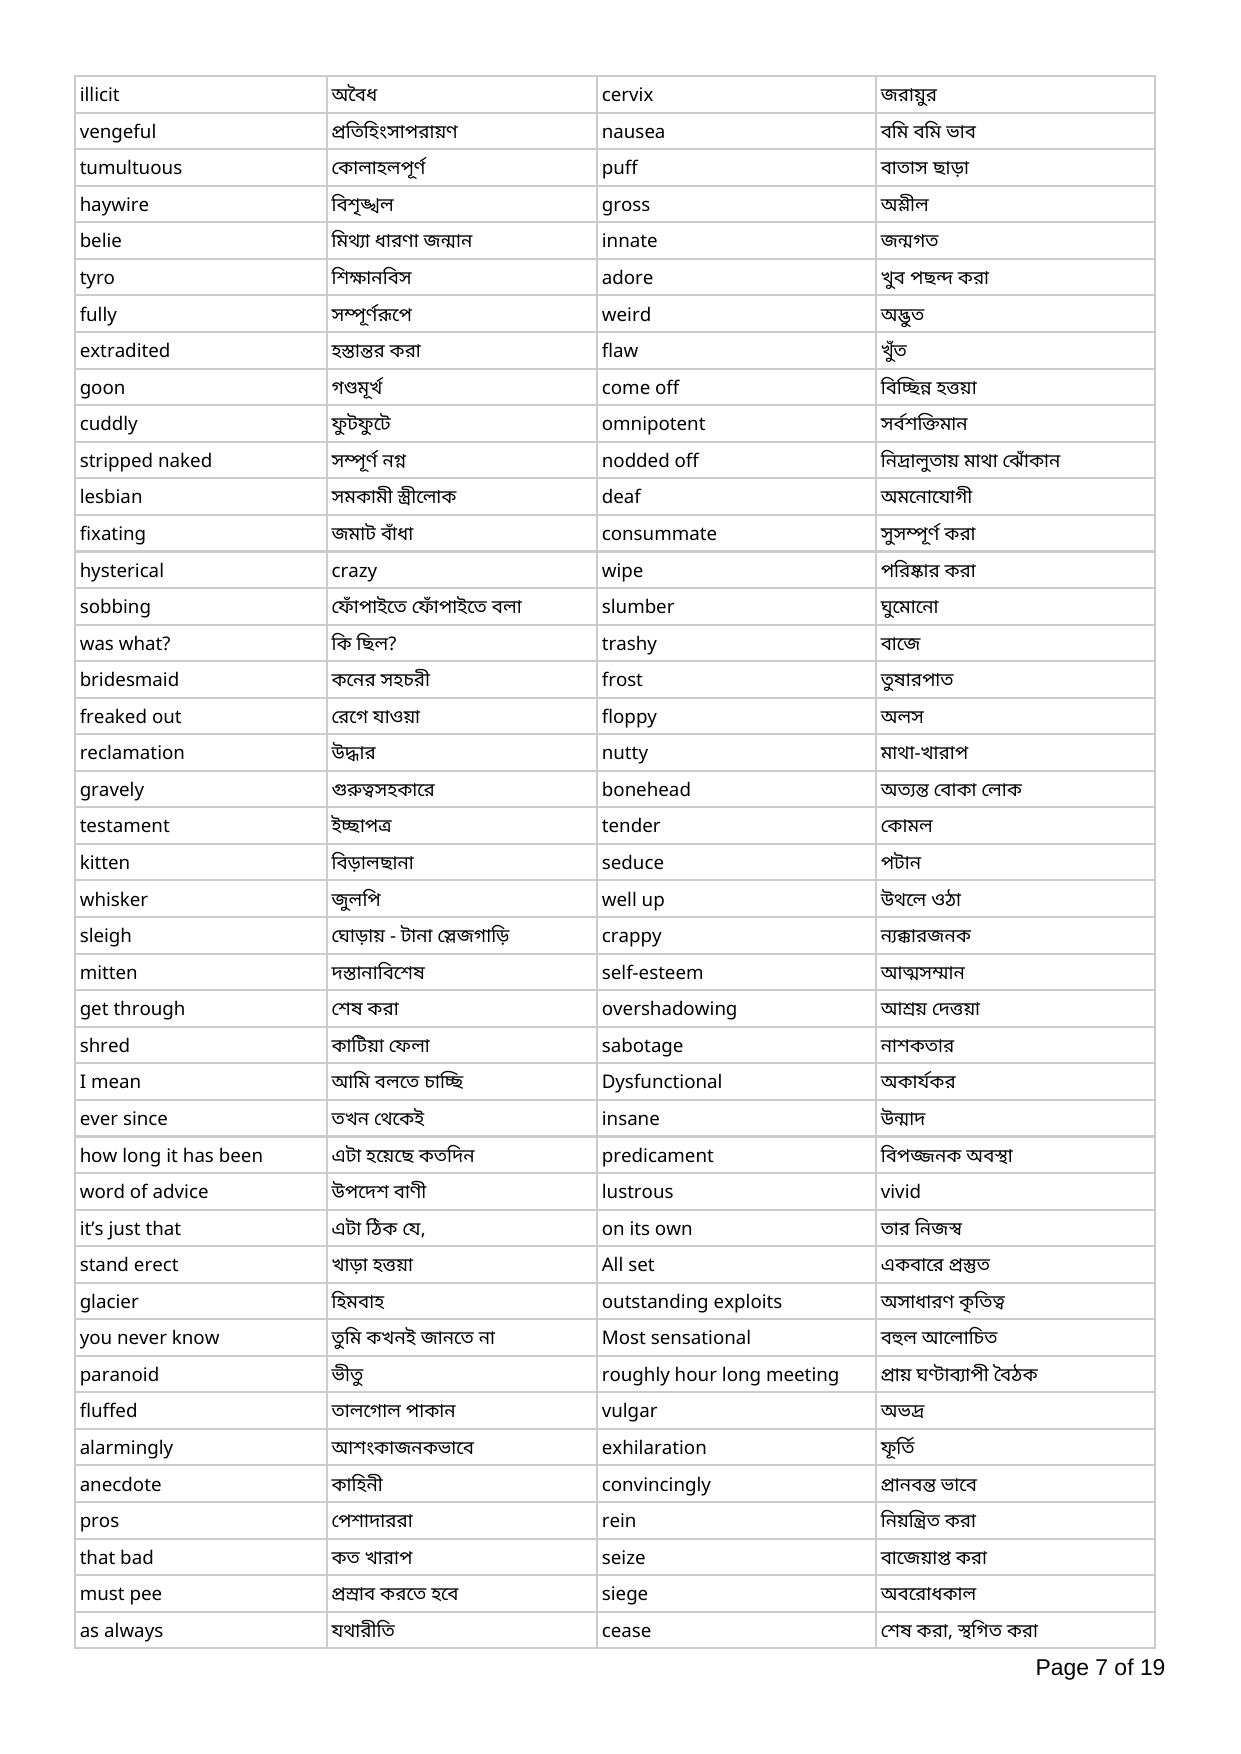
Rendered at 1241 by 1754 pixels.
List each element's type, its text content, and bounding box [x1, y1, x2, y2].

table_cell get through [76, 991, 326, 1026]
table_cell পটান [877, 845, 1154, 879]
table_cell wipe [598, 553, 875, 587]
table_cell সর্বশক্তিমান [877, 406, 1154, 441]
table_cell অলস [877, 699, 1154, 733]
table_cell ইচ্ছাপত্র [328, 808, 596, 843]
table_cell কোলাহলপূর্ণ [328, 150, 596, 185]
table_cell প্রানবন্ত ভাবে [877, 1466, 1154, 1501]
table_cell tyro [76, 260, 326, 294]
table_cell stand erect [76, 1247, 326, 1282]
table_cell must pee [76, 1576, 326, 1611]
table_cell insane [598, 1101, 875, 1135]
table_cell হিমবাহ [328, 1284, 596, 1318]
table_cell crappy [598, 918, 875, 952]
table_cell gravely [76, 772, 326, 806]
table_cell that bad [76, 1540, 326, 1574]
table_cell তার নিজস্ব [877, 1211, 1154, 1245]
table_cell sobbing [76, 589, 326, 623]
table_cell তালগোল পাকান [328, 1393, 596, 1428]
table_cell বাজেয়াপ্ত করা [877, 1540, 1154, 1574]
table_cell তুমি কখনই জানতে না [328, 1320, 596, 1355]
table_cell vivid [877, 1174, 1154, 1208]
table_cell কনের সহচরী [328, 662, 596, 697]
table_cell crazy [328, 553, 596, 587]
table_cell রেগে যাওয়া [328, 699, 596, 733]
table_cell আত্মসম্মান [877, 955, 1154, 989]
table_cell পেশাদাররা [328, 1503, 596, 1537]
table_cell glacier [76, 1284, 326, 1318]
table_cell reclamation [76, 735, 326, 770]
table_cell সমকামী স্ত্রীলোক [328, 479, 596, 514]
table_cell it’s just that [76, 1211, 326, 1245]
table_cell bonehead [598, 772, 875, 806]
table_cell alarmingly [76, 1430, 326, 1464]
table_cell shred [76, 1028, 326, 1062]
table_cell ঘুমোনো [877, 589, 1154, 623]
table_cell siege [598, 1576, 875, 1611]
table_cell কত খারাপ [328, 1540, 596, 1574]
table_cell Most sensational [598, 1320, 875, 1355]
table_cell haywire [76, 187, 326, 221]
table_cell বমি বমি ভাব [877, 114, 1154, 148]
table_cell প্রস্রাব করতে হবে [328, 1576, 596, 1611]
table_cell ঘোড়ায় - টানা স্লেজগাড়ি [328, 918, 596, 952]
table_cell All set [598, 1247, 875, 1282]
table_cell paranoid [76, 1357, 326, 1391]
table_cell অভদ্র [877, 1393, 1154, 1428]
table_cell অত্যন্ত বোকা লোক [877, 772, 1154, 806]
table_cell শেষ করা [328, 991, 596, 1026]
table_cell puff [598, 150, 875, 185]
table_cell fully [76, 296, 326, 331]
table_cell বিশৃঙ্খল [328, 187, 596, 221]
table_cell roughly hour long meeting [598, 1357, 875, 1391]
table_cell ফুটফুটে [328, 406, 596, 441]
table_cell sabotage [598, 1028, 875, 1062]
table_cell how long it has been [76, 1138, 326, 1172]
table_cell সম্পূর্ণরূপে [328, 296, 596, 331]
table_cell tender [598, 808, 875, 843]
table_cell deaf [598, 479, 875, 514]
table_cell hysterical [76, 553, 326, 587]
table_cell you never know [76, 1320, 326, 1355]
table_cell বিচ্ছিন্ন হত্তয়া [877, 370, 1154, 404]
table_cell অবৈধ [328, 77, 596, 112]
table_cell sleigh [76, 918, 326, 952]
table_cell অকার্যকর [877, 1064, 1154, 1099]
table_cell প্রায় ঘণ্টাব্যাপী বৈঠক [877, 1357, 1154, 1391]
table_cell কাহিনী [328, 1466, 596, 1501]
table_cell জুলপি [328, 881, 596, 916]
table_cell overshadowing [598, 991, 875, 1026]
table_cell অশ্লীল [877, 187, 1154, 221]
table_cell উন্মাদ [877, 1101, 1154, 1135]
table_cell cease [598, 1613, 875, 1647]
table_cell আশংকাজনকভাবে [328, 1430, 596, 1464]
table_cell নিয়ন্ত্রিত করা [877, 1503, 1154, 1537]
table_cell outstanding exploits [598, 1284, 875, 1318]
table_cell fixating [76, 516, 326, 550]
table_cell বিপজ্জনক অবস্থা [877, 1138, 1154, 1172]
table_cell আমি বলতে চাচ্ছি [328, 1064, 596, 1099]
table_cell খুঁত [877, 333, 1154, 367]
table_cell গণ্ডমূর্খ [328, 370, 596, 404]
table_cell seize [598, 1540, 875, 1574]
table_cell খুব পছন্দ করা [877, 260, 1154, 294]
table_cell এটা হয়েছে কতদিন [328, 1138, 596, 1172]
table_cell নাশকতার [877, 1028, 1154, 1062]
table_cell tumultuous [76, 150, 326, 185]
table_cell stripped naked [76, 443, 326, 477]
table_cell predicament [598, 1138, 875, 1172]
table_cell জরায়ুর [877, 77, 1154, 112]
table_cell testament [76, 808, 326, 843]
table_cell বাজে [877, 626, 1154, 660]
table_cell বিড়ালছানা [328, 845, 596, 879]
table_cell ন্যক্কারজনক [877, 918, 1154, 952]
table_cell অবরোধকাল [877, 1576, 1154, 1611]
table_cell গুরুত্বসহকারে [328, 772, 596, 806]
table_cell ফোঁপাইতে ফোঁপাইতে বলা [328, 589, 596, 623]
table_cell ফূর্তি [877, 1430, 1154, 1464]
table_cell মাথা-খারাপ [877, 735, 1154, 770]
table_cell pros [76, 1503, 326, 1537]
table_cell অদ্ভুত [877, 296, 1154, 331]
table_cell vengeful [76, 114, 326, 148]
table_cell whisker [76, 881, 326, 916]
table_cell omnipotent [598, 406, 875, 441]
table_cell seduce [598, 845, 875, 879]
table_cell ever since [76, 1101, 326, 1135]
table_cell nausea [598, 114, 875, 148]
table_cell nodded off [598, 443, 875, 477]
table_cell ভীতু [328, 1357, 596, 1391]
table_cell বহুল আলোচিত [877, 1320, 1154, 1355]
table_cell word of advice [76, 1174, 326, 1208]
table_cell exhilaration [598, 1430, 875, 1464]
table_cell well up [598, 881, 875, 916]
table_cell সম্পূর্ণ নগ্ন [328, 443, 596, 477]
table_cell নিদ্রালুতায় মাথা ঝোঁকান [877, 443, 1154, 477]
table_cell অমনোযোগী [877, 479, 1154, 514]
table_cell vulgar [598, 1393, 875, 1428]
table_cell উথলে ওঠা [877, 881, 1154, 916]
table_cell যথারীতি [328, 1613, 596, 1647]
table_cell bridesmaid [76, 662, 326, 697]
table_cell শেষ করা, স্থগিত করা [877, 1613, 1154, 1647]
table_cell একবারে প্রস্তুত [877, 1247, 1154, 1282]
table_cell freaked out [76, 699, 326, 733]
table_cell উদ্ধার [328, 735, 596, 770]
table_cell frost [598, 662, 875, 697]
table_cell মিথ্যা ধারণা জন্মান [328, 223, 596, 258]
table_cell বাতাস ছাড়া [877, 150, 1154, 185]
table_cell তুষারপাত [877, 662, 1154, 697]
table_cell gross [598, 187, 875, 221]
table_cell দস্তানাবিশেষ [328, 955, 596, 989]
table_cell অসাধারণ কৃতিত্ব [877, 1284, 1154, 1318]
table_cell আশ্রয় দেত্তয়া [877, 991, 1154, 1026]
table_cell nutty [598, 735, 875, 770]
table_cell cervix [598, 77, 875, 112]
table_cell adore [598, 260, 875, 294]
table_cell হস্তান্তর করা [328, 333, 596, 367]
table_cell flaw [598, 333, 875, 367]
table_cell cuddly [76, 406, 326, 441]
table_cell convincingly [598, 1466, 875, 1501]
table_cell kitten [76, 845, 326, 879]
table_cell উপদেশ বাণী [328, 1174, 596, 1208]
table_cell floppy [598, 699, 875, 733]
table_cell illicit [76, 77, 326, 112]
table_cell কি ছিল? [328, 626, 596, 660]
table_cell জমাট বাঁধা [328, 516, 596, 550]
table_cell slumber [598, 589, 875, 623]
table_cell এটা ঠিক যে, [328, 1211, 596, 1245]
table_cell কোমল [877, 808, 1154, 843]
table_cell as always [76, 1613, 326, 1647]
table_cell fluffed [76, 1393, 326, 1428]
table_cell goon [76, 370, 326, 404]
table_cell পরিষ্কার করা [877, 553, 1154, 587]
table_cell was what? [76, 626, 326, 660]
table_cell come off [598, 370, 875, 404]
table_cell extradited [76, 333, 326, 367]
table_cell innate [598, 223, 875, 258]
table_cell প্রতিহিংসাপরায়ণ [328, 114, 596, 148]
table_cell self-esteem [598, 955, 875, 989]
table_cell কাটিয়া ফেলা [328, 1028, 596, 1062]
table_cell I mean [76, 1064, 326, 1099]
table_cell consummate [598, 516, 875, 550]
table_cell rein [598, 1503, 875, 1537]
table_cell জন্মগত [877, 223, 1154, 258]
table_cell Dysfunctional [598, 1064, 875, 1099]
table_cell on its own [598, 1211, 875, 1245]
table_cell trashy [598, 626, 875, 660]
table_cell সুসম্পূর্ণ করা [877, 516, 1154, 550]
table_cell anecdote [76, 1466, 326, 1501]
table_cell শিক্ষানবিস [328, 260, 596, 294]
table_cell mitten [76, 955, 326, 989]
table_cell lustrous [598, 1174, 875, 1208]
table_cell তখন থেকেই [328, 1101, 596, 1135]
table_cell weird [598, 296, 875, 331]
table_cell lesbian [76, 479, 326, 514]
table_cell খাড়া হত্তয়া [328, 1247, 596, 1282]
table_cell belie [76, 223, 326, 258]
